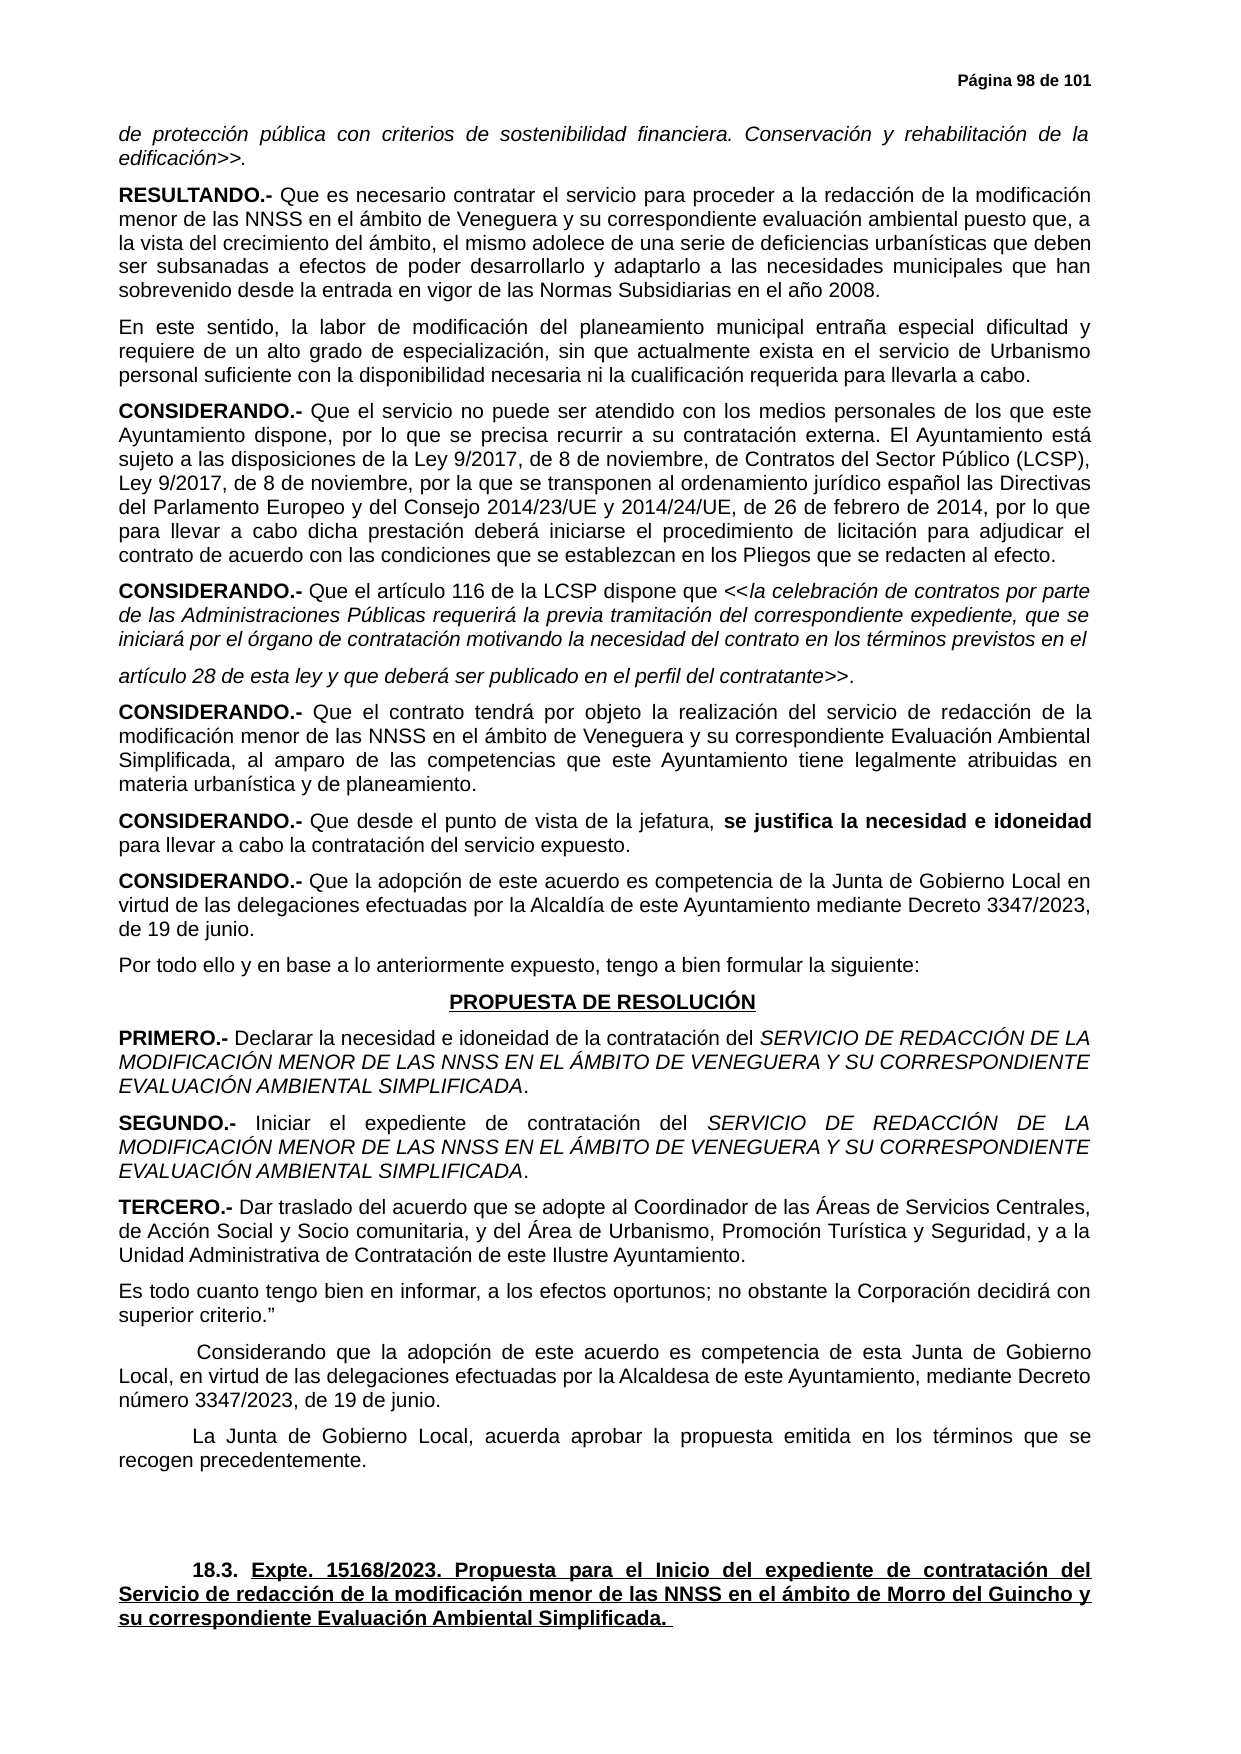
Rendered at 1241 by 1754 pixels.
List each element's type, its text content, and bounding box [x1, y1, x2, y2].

text PRIMERO.- Declarar la necesidad e idoneidad de la contratación del SERVICIO DE REDACCIÓN DE LA MODIFICACIÓN MENOR DE LAS NNSS EN EL ÁMBITO DE VENEGUERA Y SU CORRESPONDIENTE EVALUACIÓN AMBIENTAL SIMPLIFICADA. [118, 1026, 1092, 1098]
text La Junta de Gobierno Local, acuerda aprobar la propuesta emitida en los términos que se recogen precedentemente. [118, 1424, 1092, 1472]
text RESULTANDO.- Que es necesario contratar el servicio para proceder a la redacción de la modificación menor de las NNSS en el ámbito de Veneguera y su correspondiente evaluación ambiental puesto que, a la vista del crecimiento del ámbito, el mismo adolece de una serie de deficiencias urbanísticas que deben ser subsanadas a efectos de poder desarrollarlo y adaptarlo a las necesidades municipales que han sobrevenido desde la entrada en vigor de las Normas Subsidiarias en el año 2008. [118, 182, 1092, 302]
text de protección pública con criterios de sostenibilidad financiera. Conservación y rehabilitación de la edificación>>. [118, 122, 1092, 170]
text 18.3. Expte. 15168/2023. Propuesta para el Inicio del expediente de contratación del Servicio de redacción de la modificación menor de las NNSS en el ámbito de Morro del Guincho y [118, 1557, 1092, 1602]
text su correspondiente Evaluación Ambiental Simplificada. [118, 1603, 1092, 1629]
text CONSIDERANDO.- Que el artículo 116 de la LCSP dispone que <<la celebración de contratos por parte de las Administraciones Públicas requerirá la previa tramitación del correspondiente expediente, que se iniciará por el órgano de contratación motivando la necesidad del contrato en los términos previstos en el [118, 579, 1092, 651]
text SEGUNDO.- Iniciar el expediente de contratación del SERVICIO DE REDACCIÓN DE LA MODIFICACIÓN MENOR DE LAS NNSS EN EL ÁMBITO DE VENEGUERA Y SU CORRESPONDIENTE EVALUACIÓN AMBIENTAL SIMPLIFICADA. [118, 1111, 1092, 1182]
text TERCERO.- Dar traslado del acuerdo que se adopte al Coordinador de las Áreas de Servicios Centrales, de Acción Social y Socio comunitaria, y del Área de Urbanismo, Promoción Turística y Seguridad, y a la Unidad Administrativa de Contratación de este Ilustre Ayuntamiento. [118, 1195, 1092, 1267]
text PROPUESTA DE RESOLUCIÓN [118, 990, 1092, 1014]
text Es todo cuanto tengo bien en informar, a los efectos oportunos; no obstante la Corporación decidirá con superior criterio.” [118, 1279, 1092, 1327]
text Por todo ello y en base a lo anteriormente expuesto, tengo a bien formular la siguiente: [118, 953, 1092, 977]
text Considerando que la adopción de este acuerdo es competencia de esta Junta de Gobierno Local, en virtud de las delegaciones efectuadas por la Alcaldesa de este Ayuntamiento, mediante Decreto número 3347/2023, de 19 de junio. [118, 1340, 1092, 1412]
text CONSIDERANDO.- Que la adopción de este acuerdo es competencia de la Junta de Gobierno Local en virtud de las delegaciones efectuadas por la Alcaldía de este Ayuntamiento mediante Decreto 3347/2023, de 19 de junio. [118, 869, 1092, 941]
text En este sentido, la labor de modificación del planeamiento municipal entraña especial dificultad y requiere de un alto grado de especialización, sin que actualmente exista en el servicio de Urbanismo personal suficiente con la disponibilidad necesaria ni la cualificación requerida para llevarla a cabo. [118, 315, 1092, 387]
text artículo 28 de esta ley y que deberá ser publicado en el perfil del contratante>>. [118, 664, 1092, 688]
text CONSIDERANDO.- Que el contrato tendrá por objeto la realización del servicio de redacción de la modificación menor de las NNSS en el ámbito de Veneguera y su correspondiente Evaluación Ambiental Simplificada, al amparo de las competencias que este Ayuntamiento tiene legalmente atribuidas en materia urbanística y de planeamiento. [118, 700, 1092, 796]
text CONSIDERANDO.- Que desde el punto de vista de la jefatura, se justifica la necesidad e idoneidad para llevar a cabo la contratación del servicio expuesto. [118, 808, 1092, 856]
text CONSIDERANDO.- Que el servicio no puede ser atendido con los medios personales de los que este Ayuntamiento dispone, por lo que se precisa recurrir a su contratación externa. El Ayuntamiento está sujeto a las disposiciones de la Ley 9/2017, de 8 de noviembre, de Contratos del Sector Público (LCSP), Ley 9/2017, de 8 de noviembre, por la que se transponen al ordenamiento jurídico español las Directivas del Parlamento Europeo y del Consejo 2014/23/UE y 2014/24/UE, de 26 de febrero de 2014, por lo que para llevar a cabo dicha prestación deberá iniciarse el procedimiento de licitación para adjudicar el contrato de acuerdo con las condiciones que se establezcan en los Pliegos que se redacten al efecto. [118, 399, 1092, 567]
